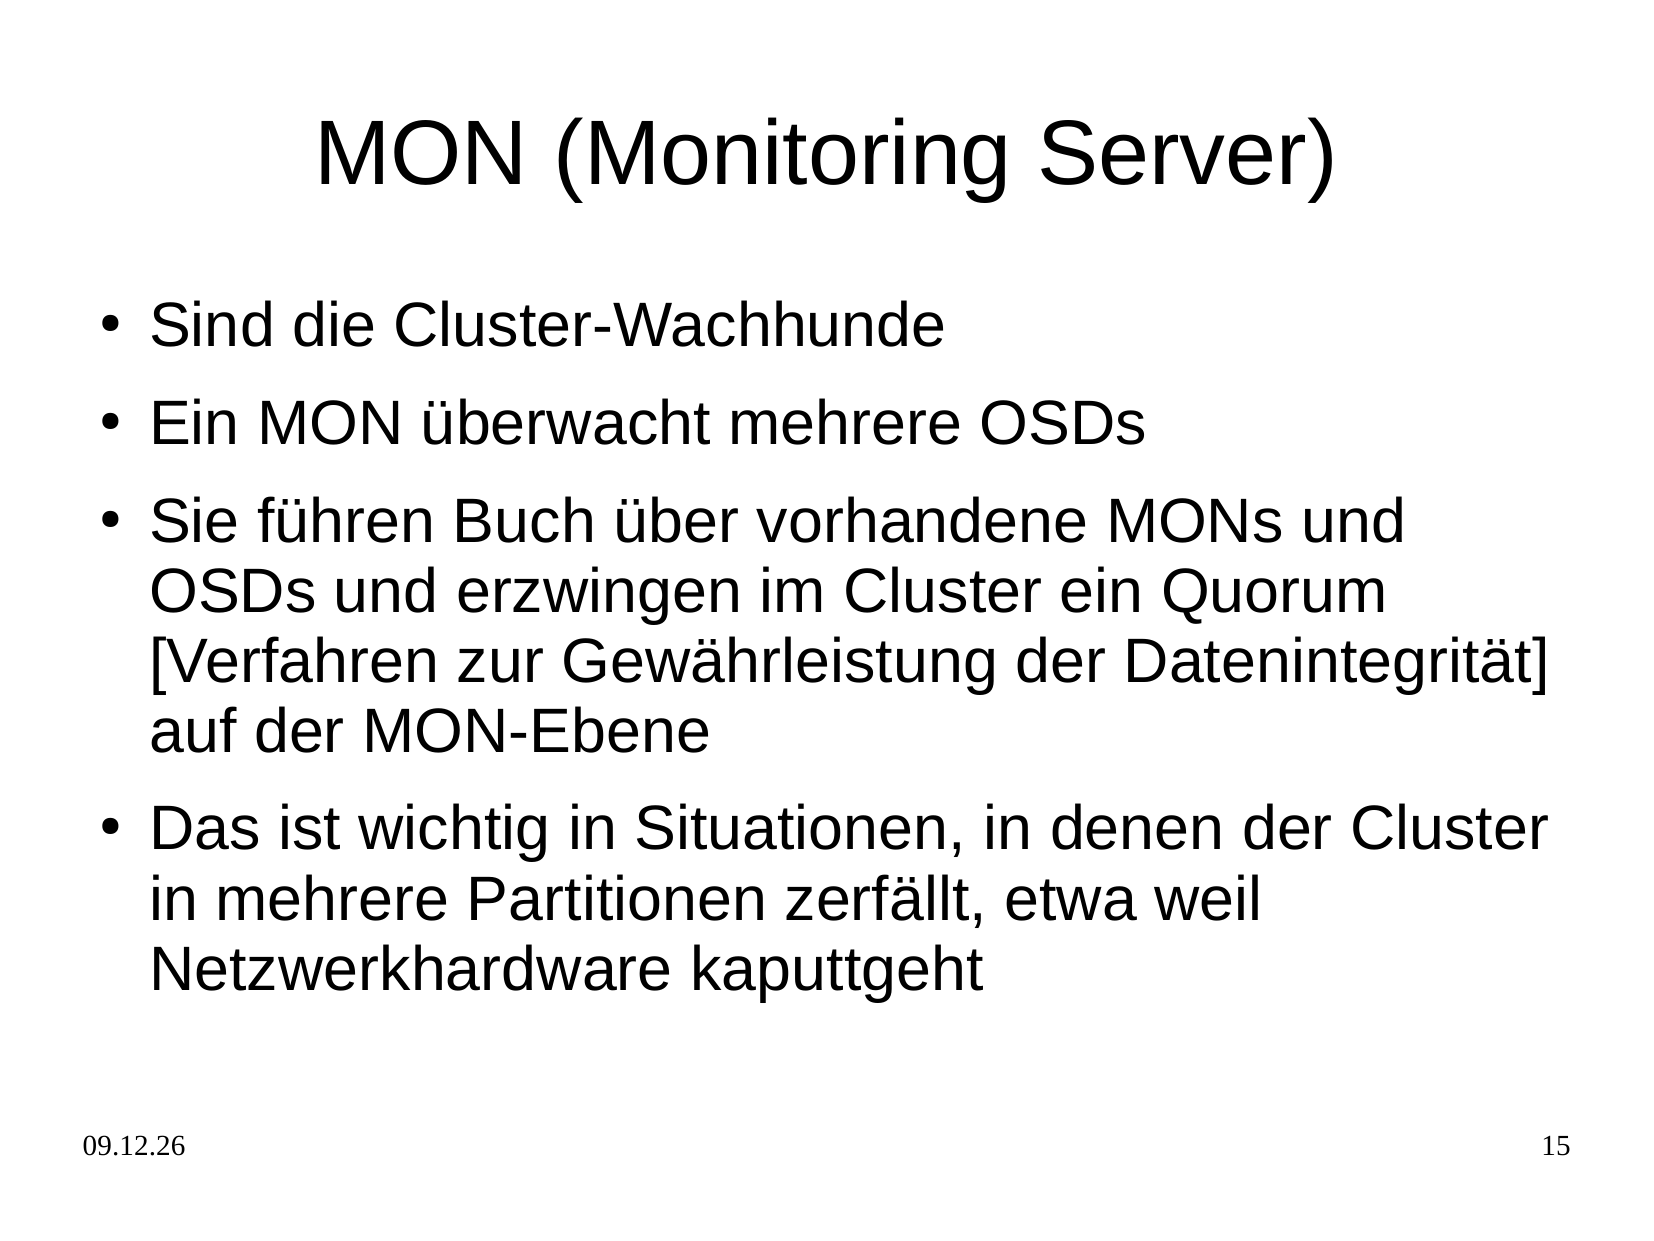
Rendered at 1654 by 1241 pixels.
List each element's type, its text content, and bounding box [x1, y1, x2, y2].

list Sind die Cluster-Wachhunde Ein MON überwacht mehrere OSDs Sie führen Buch über vorhandene MONs und OSDs und erzwingen im Cluster ein Quorum [Verfahren zur Gewährleistung der Datenintegrität] auf der MON-Ebene Das ist wichtig in Situationen, in denen der Cluster in mehrere Partitionen zerfällt, etwa weil Netzwerkhardware kaputtgeht [82, 290, 1571, 1010]
title MON (Monitoring Server) [82, 49, 1571, 257]
